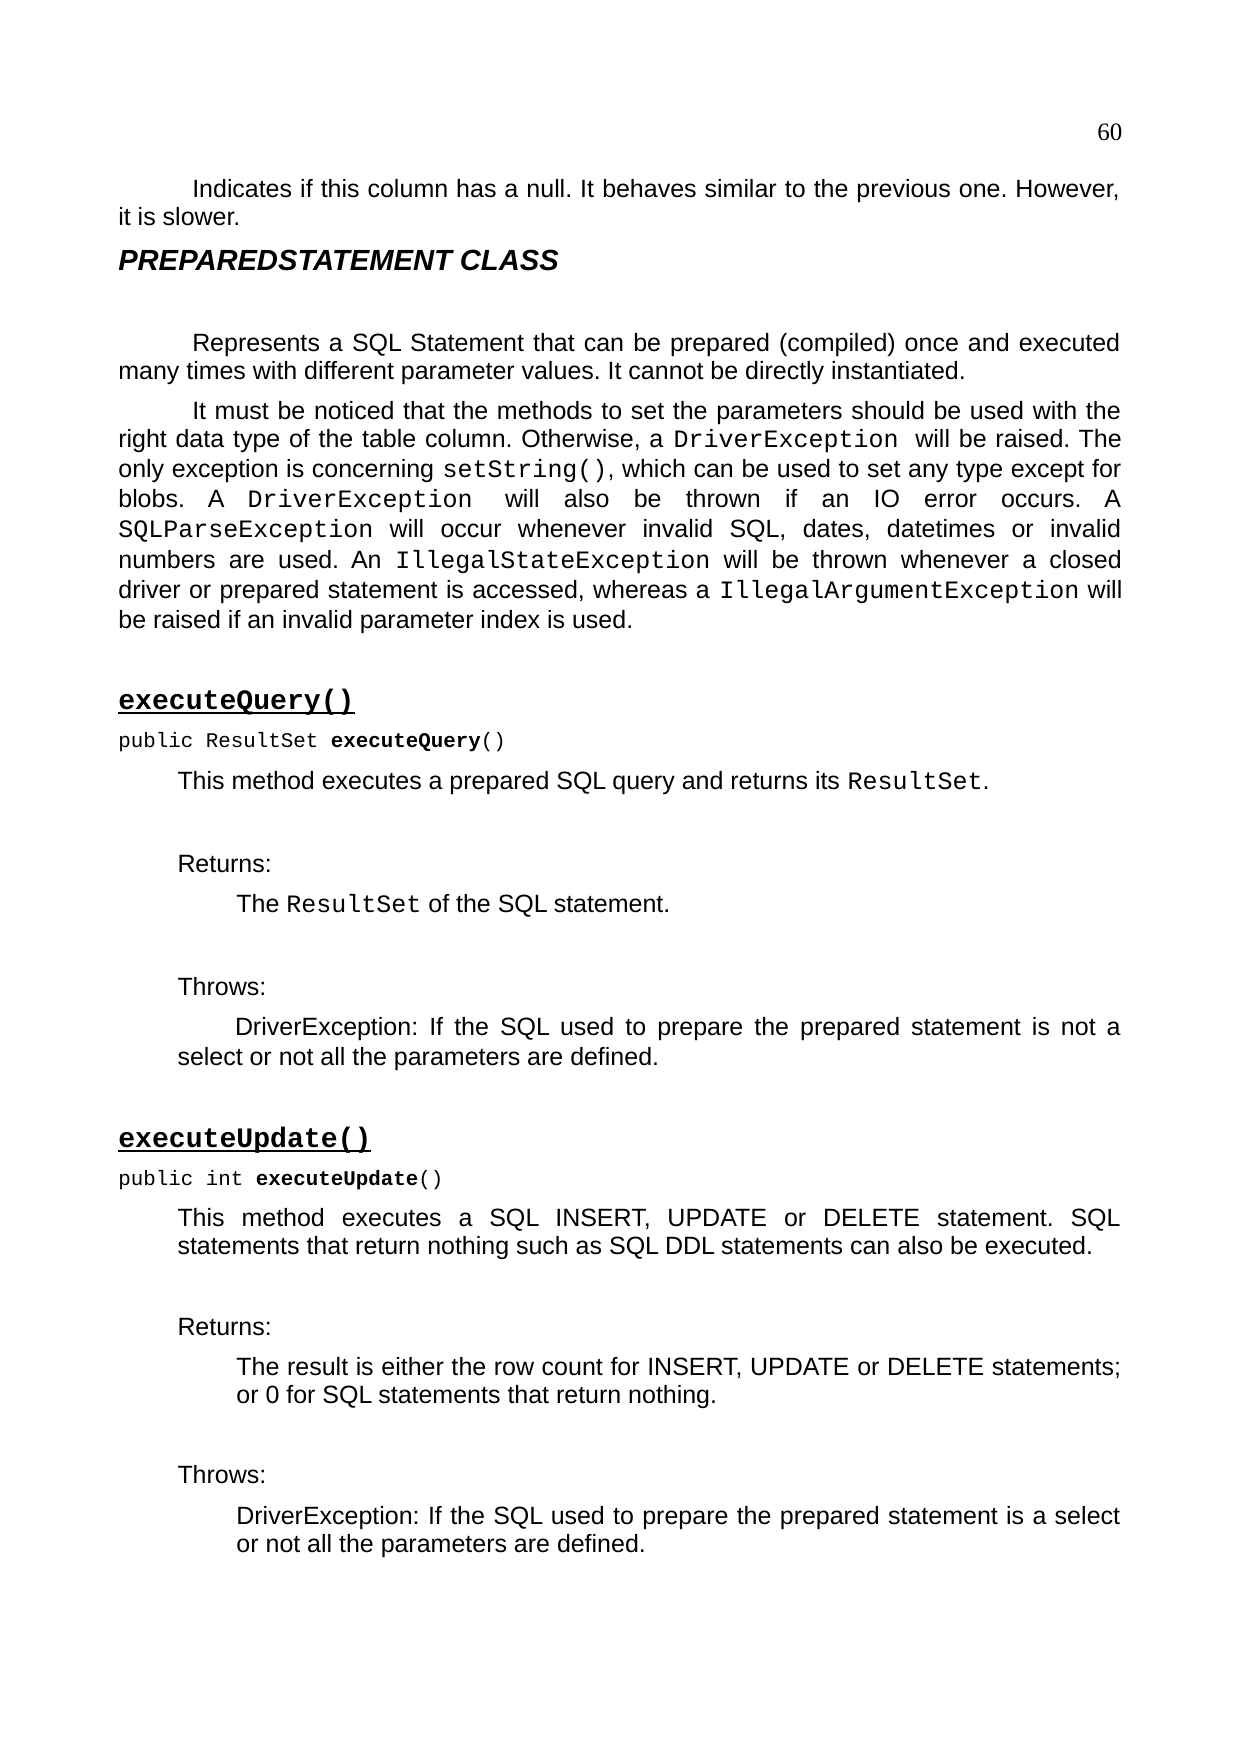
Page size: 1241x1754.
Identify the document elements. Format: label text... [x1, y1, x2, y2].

text public ResultSet executeQuery() [118, 731, 1122, 754]
list The ResultSet of the SQL statement. [236, 890, 1122, 920]
subtitle Throws: [177, 972, 1122, 1000]
subtitle executeQuery() [118, 686, 1122, 718]
subtitle Returns: [177, 1312, 1122, 1340]
list DriverException: If the SQL used to prepare the prepared statement is not a select or not all the parameters are defined. [177, 1013, 1122, 1071]
text Indicates if this column has a null. It behaves similar to the previous one. However, it is slower. [118, 175, 1122, 231]
subtitle Throws: [177, 1461, 1122, 1489]
list This method executes a prepared SQL query and returns its ResultSet. [177, 767, 1122, 797]
list DriverException: If the SQL used to prepare the prepared statement is a select or not all the parameters are defined. [236, 1502, 1122, 1557]
text It must be noticed that the methods to set the parameters should be used with the right data type of the table column. Otherwise, a DriverException will be raised. The only exception is concerning setString(), which can be used to set any type except for blobs. A DriverException will also be thrown if an IO error occurs. A SQLParseException will occur whenever invalid SQL, dates, datetimes or invalid numbers are used. An IllegalStateException will be thrown whenever a closed driver or prepared statement is accessed, whereas a IllegalArgumentException will be raised if an invalid parameter index is used. [118, 397, 1122, 633]
subtitle executeUpdate() [118, 1123, 1122, 1155]
subtitle Returns: [177, 849, 1122, 877]
list The result is either the row count for INSERT, UPDATE or DELETE statements; or 0 for SQL statements that return nothing. [236, 1353, 1122, 1408]
text public int executeUpdate() [118, 1168, 1122, 1191]
list This method executes a SQL INSERT, UPDATE or DELETE statement. SQL statements that return nothing such as SQL DDL statements can also be executed. [177, 1204, 1122, 1260]
subtitle PREPAREDSTATEMENT CLASS [118, 243, 1122, 276]
text Represents a SQL Statement that can be prepared (compiled) once and executed many times with different parameter values. It cannot be directly instantiated. [118, 329, 1122, 385]
